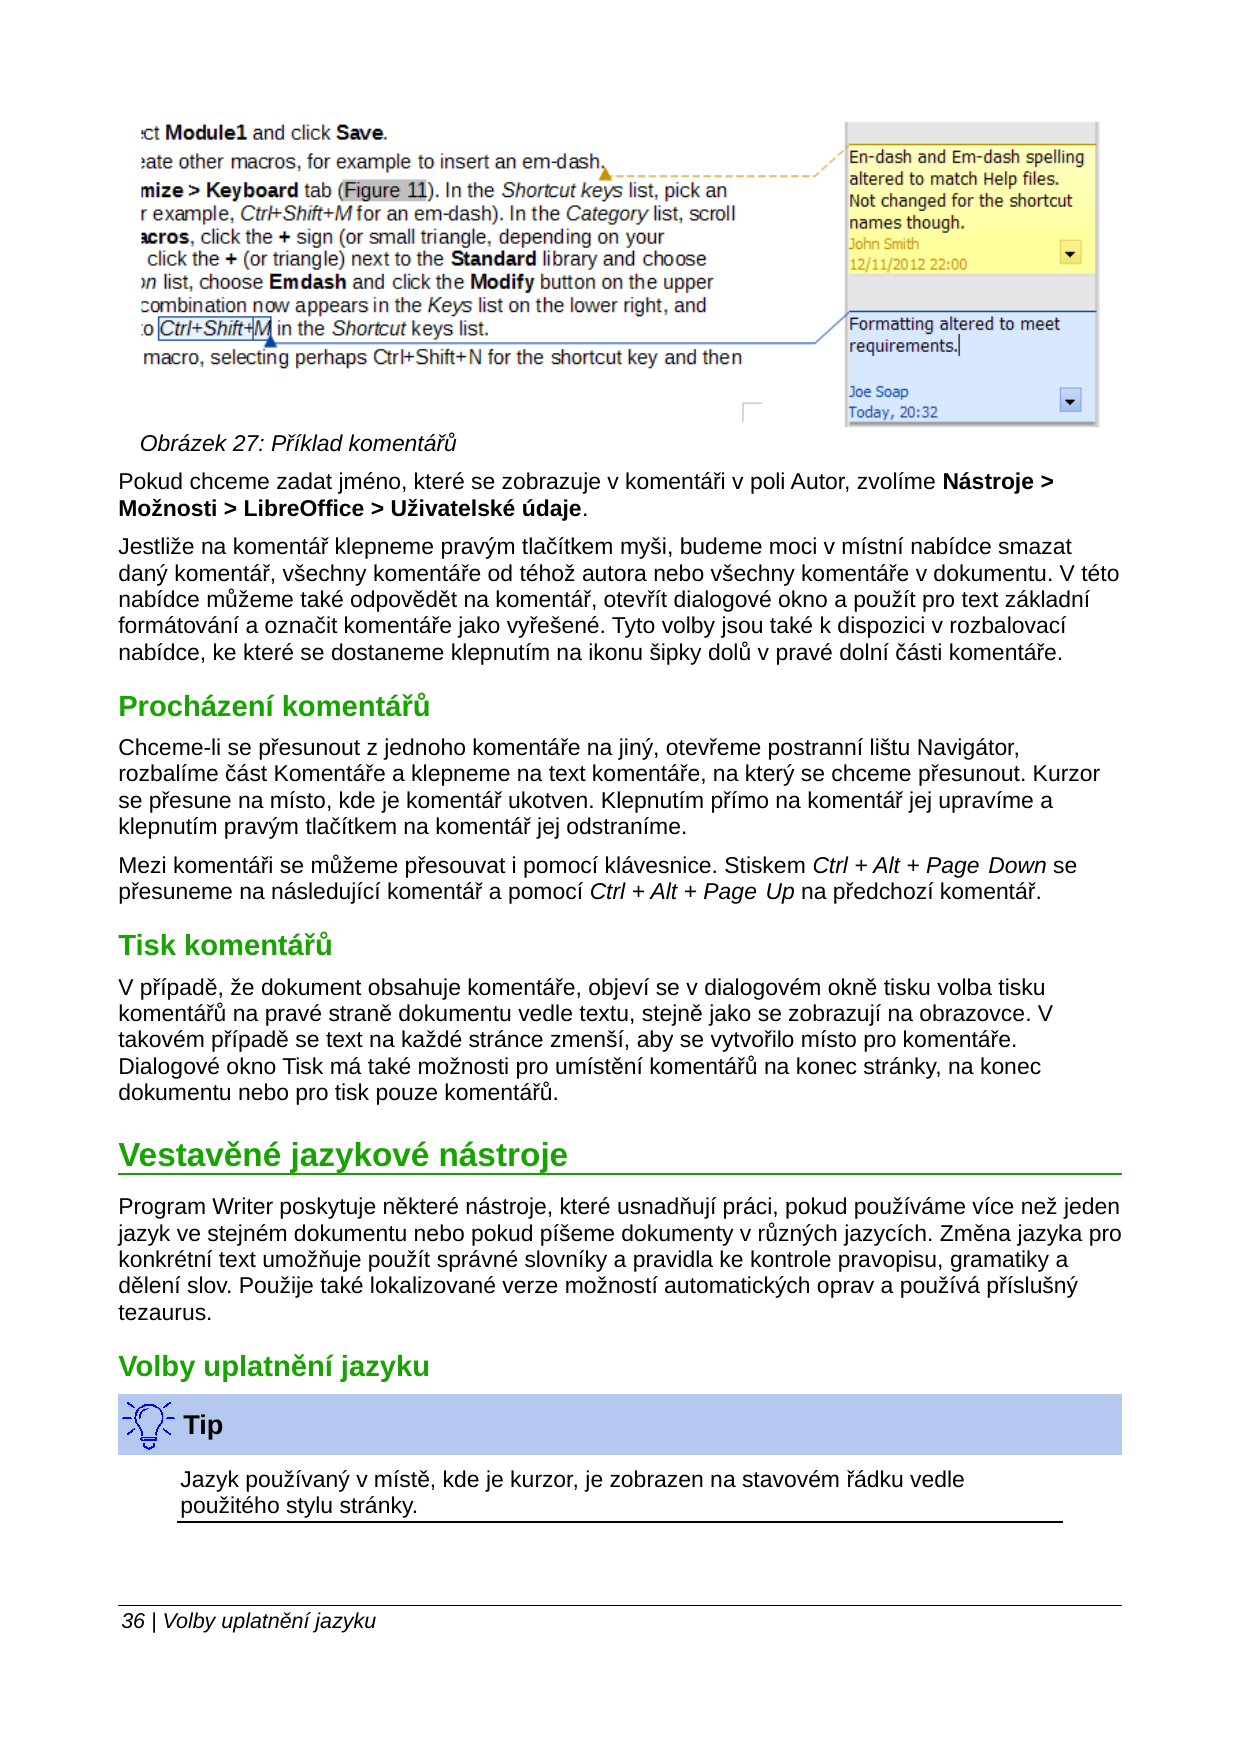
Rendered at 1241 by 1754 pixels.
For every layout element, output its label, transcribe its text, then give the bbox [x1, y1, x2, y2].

subtitle Procházení komentářů [118, 689, 1122, 722]
text V případě, že dokument obsahuje komentáře, objeví se v dialogovém okně tisku volba tisku komentářů na pravé straně dokumentu vedle textu, stejně jako se zobrazují na obrazovce. V takovém případě se text na každé stránce zmenší, aby se vytvořilo místo pro komentáře. Dialogové okno Tisk má také možnosti pro umístění komentářů na konec stránky, na konec dokumentu nebo pro tisk pouze komentářů. [118, 974, 1122, 1105]
subtitle Tip [118, 1394, 1122, 1455]
text Jestliže na komentář klepneme pravým tlačítkem myši, budeme moci v místní nabídce smazat daný komentář, všechny komentáře od téhož autora nebo všechny komentáře v dokumentu. V této nabídce můžeme také odpovědět na komentář, otevřít dialogové okno a použít pro text základní formátování a označit komentáře jako vyřešené. Tyto volby jsou také k dispozici v rozbalovací nabídce, ke které se dostaneme klepnutím na ikonu šipky dolů v pravé dolní části komentáře. [118, 533, 1122, 665]
text Mezi komentáři se můžeme přesouvat i pomocí klávesnice. Stiskem Ctrl + Alt + Page Down se přesuneme na následující komentář a pomocí Ctrl + Alt + Page Up na předchozí komentář. [118, 852, 1122, 905]
text Obrázek 27: Příklad komentářů [139, 430, 1101, 456]
text Program Writer poskytuje některé nástroje, které usnadňují práci, pokud používáme více než jeden jazyk ve stejném dokumentu nebo pokud píšeme dokumenty v různých jazycích. Změna jazyka pro konkrétní text umožňuje použít správné slovníky a pravidla ke kontrole pravopisu, gramatiky a dělení slov. Použije také lokalizované verze možností automatických oprav a používá příslušný tezaurus. [118, 1193, 1122, 1325]
subtitle Vestavěné jazykové nástroje [118, 1135, 1122, 1173]
text Chceme-li se přesunout z jednoho komentáře na jiný, otevřeme postranní lištu Navigátor, rozbalíme část Komentáře a klepneme na text komentáře, na který se chceme přesunout. Kurzor se přesune na místo, kde je komentář ukotven. Klepnutím přímo na komentář jej upravíme a klepnutím pravým tlačítkem na komentář jej odstraníme. [118, 734, 1122, 839]
text Pokud chceme zadat jméno, které se zobrazuje v komentáři v poli Autor, zvolíme Nástroje > Možnosti > LibreOffice > Uživatelské údaje. [118, 468, 1122, 521]
subtitle Tisk komentářů [118, 928, 1122, 962]
picture [139, 118, 1101, 430]
picture [119, 1394, 179, 1454]
subtitle Volby uplatnění jazyku [118, 1348, 1122, 1382]
text Jazyk používaný v místě, kde je kurzor, je zobrazen na stavovém řádku vedle použitého stylu stránky. [177, 1462, 1063, 1521]
